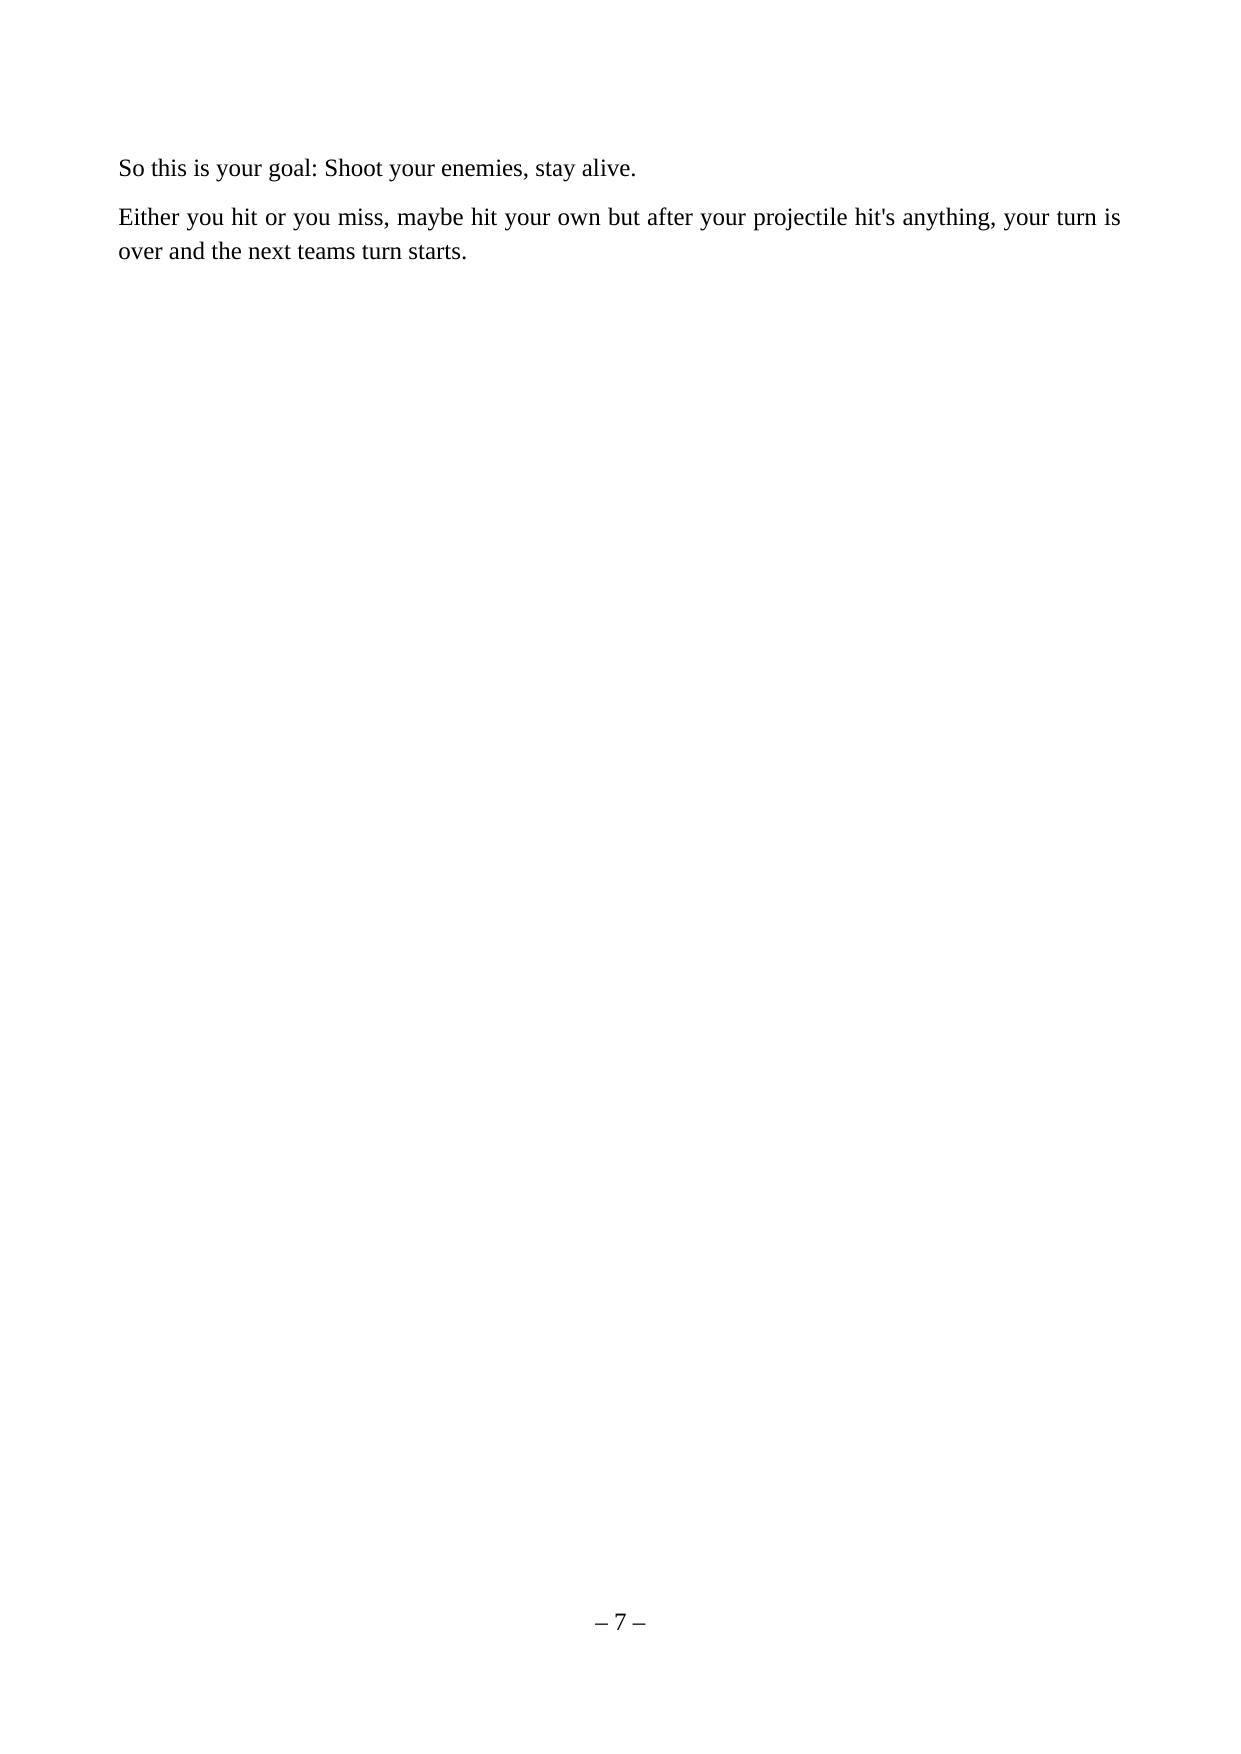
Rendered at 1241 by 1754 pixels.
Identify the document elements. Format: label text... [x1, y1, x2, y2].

text Either you hit or you miss, maybe hit your own but after your projectile hit's anything, your turn is over and the next teams turn starts. [118, 202, 1122, 265]
text So this is your goal: Shoot your enemies, stay alive. [118, 118, 1122, 181]
